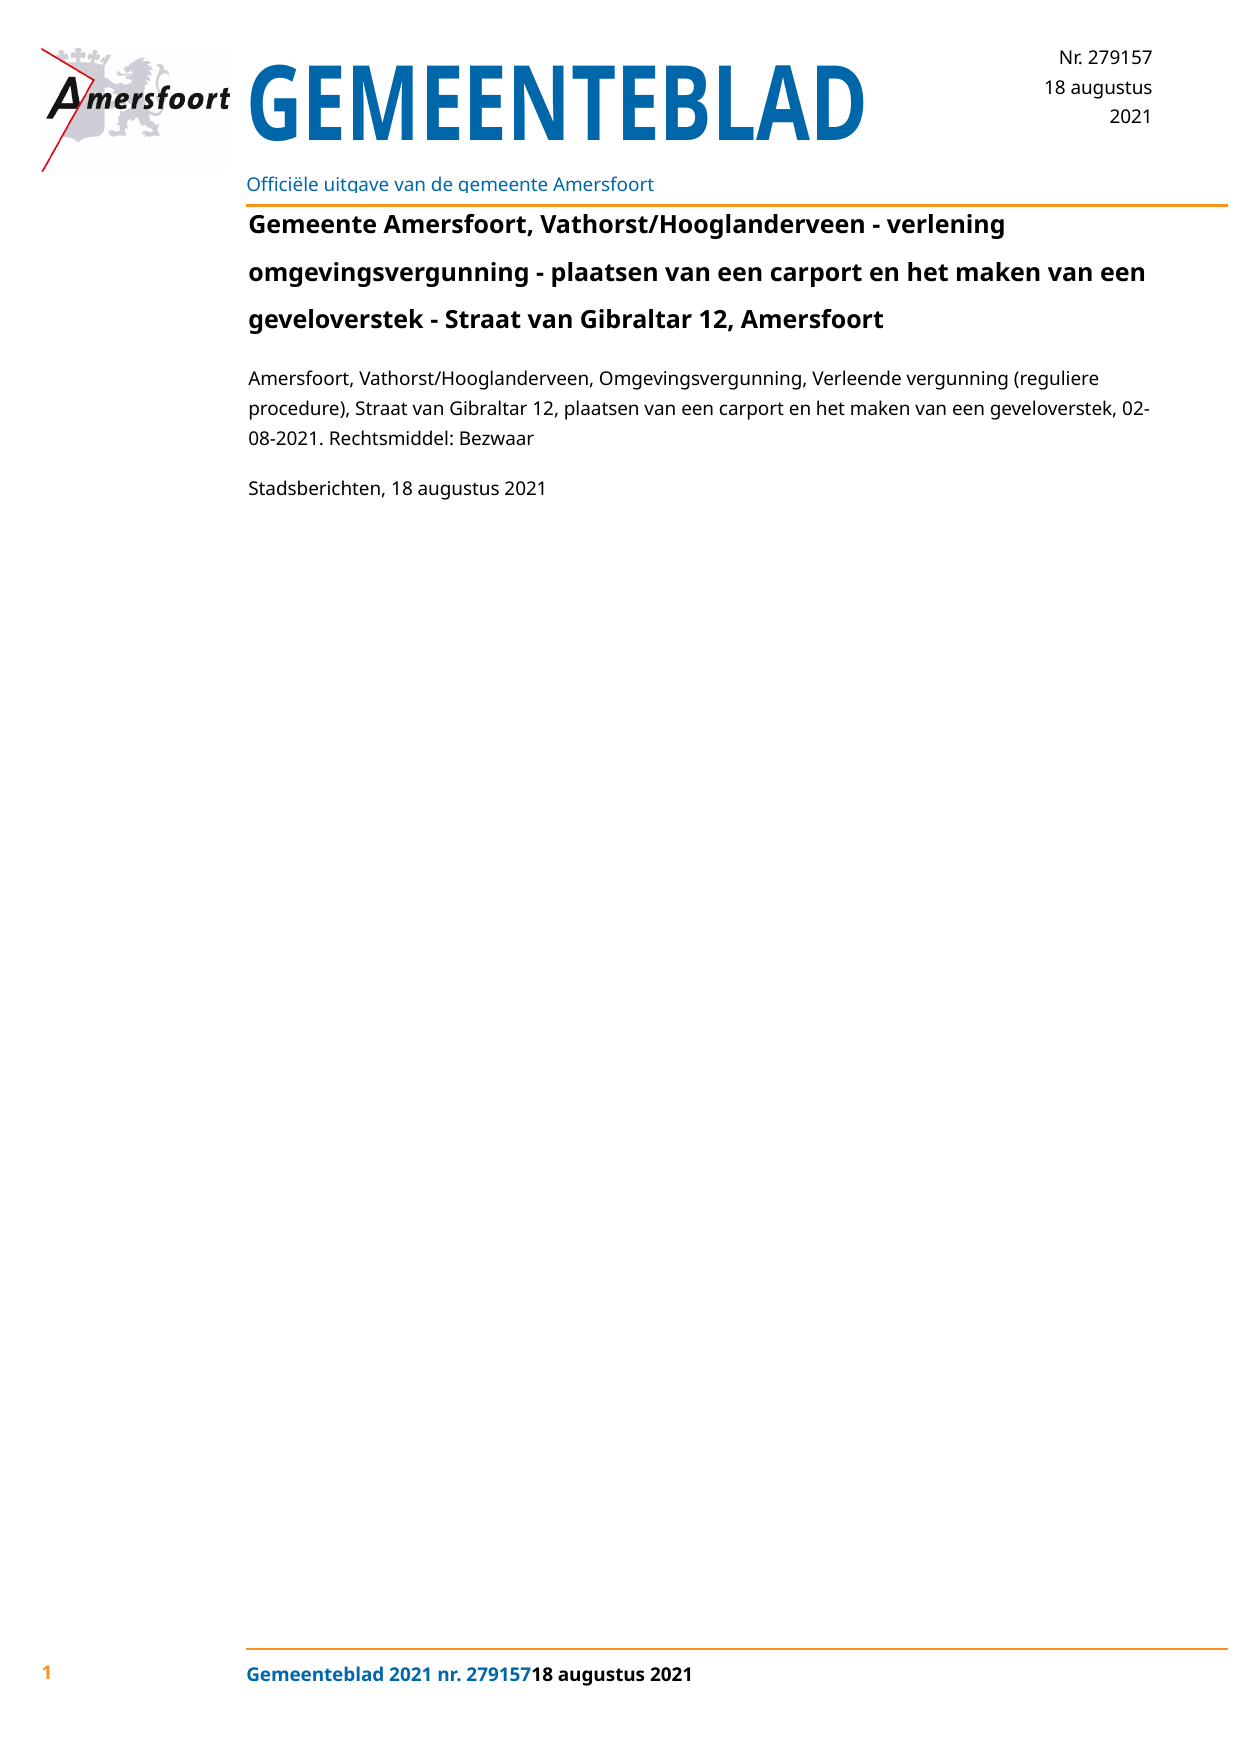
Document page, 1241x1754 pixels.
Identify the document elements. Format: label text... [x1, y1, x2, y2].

text Gemeente Amersfoort, Vathorst/Hooglanderveen - verlening omgevingsvergunning - plaatsen van een carport en het maken van een geveloverstek - Straat van Gibraltar 12, Amersfoort [248, 207, 1152, 336]
picture [41, 47, 231, 172]
text Amersfoort, Vathorst/Hooglanderveen, Omgevingsvergunning, Verleende vergunning (reguliere procedure), Straat van Gibraltar 12, plaatsen van een carport en het maken van een geveloverstek, 02-08-2021. Rechtsmiddel: Bezwaar [248, 366, 1152, 450]
text Stadsberichten, 18 augustus 2021 [248, 475, 1152, 501]
